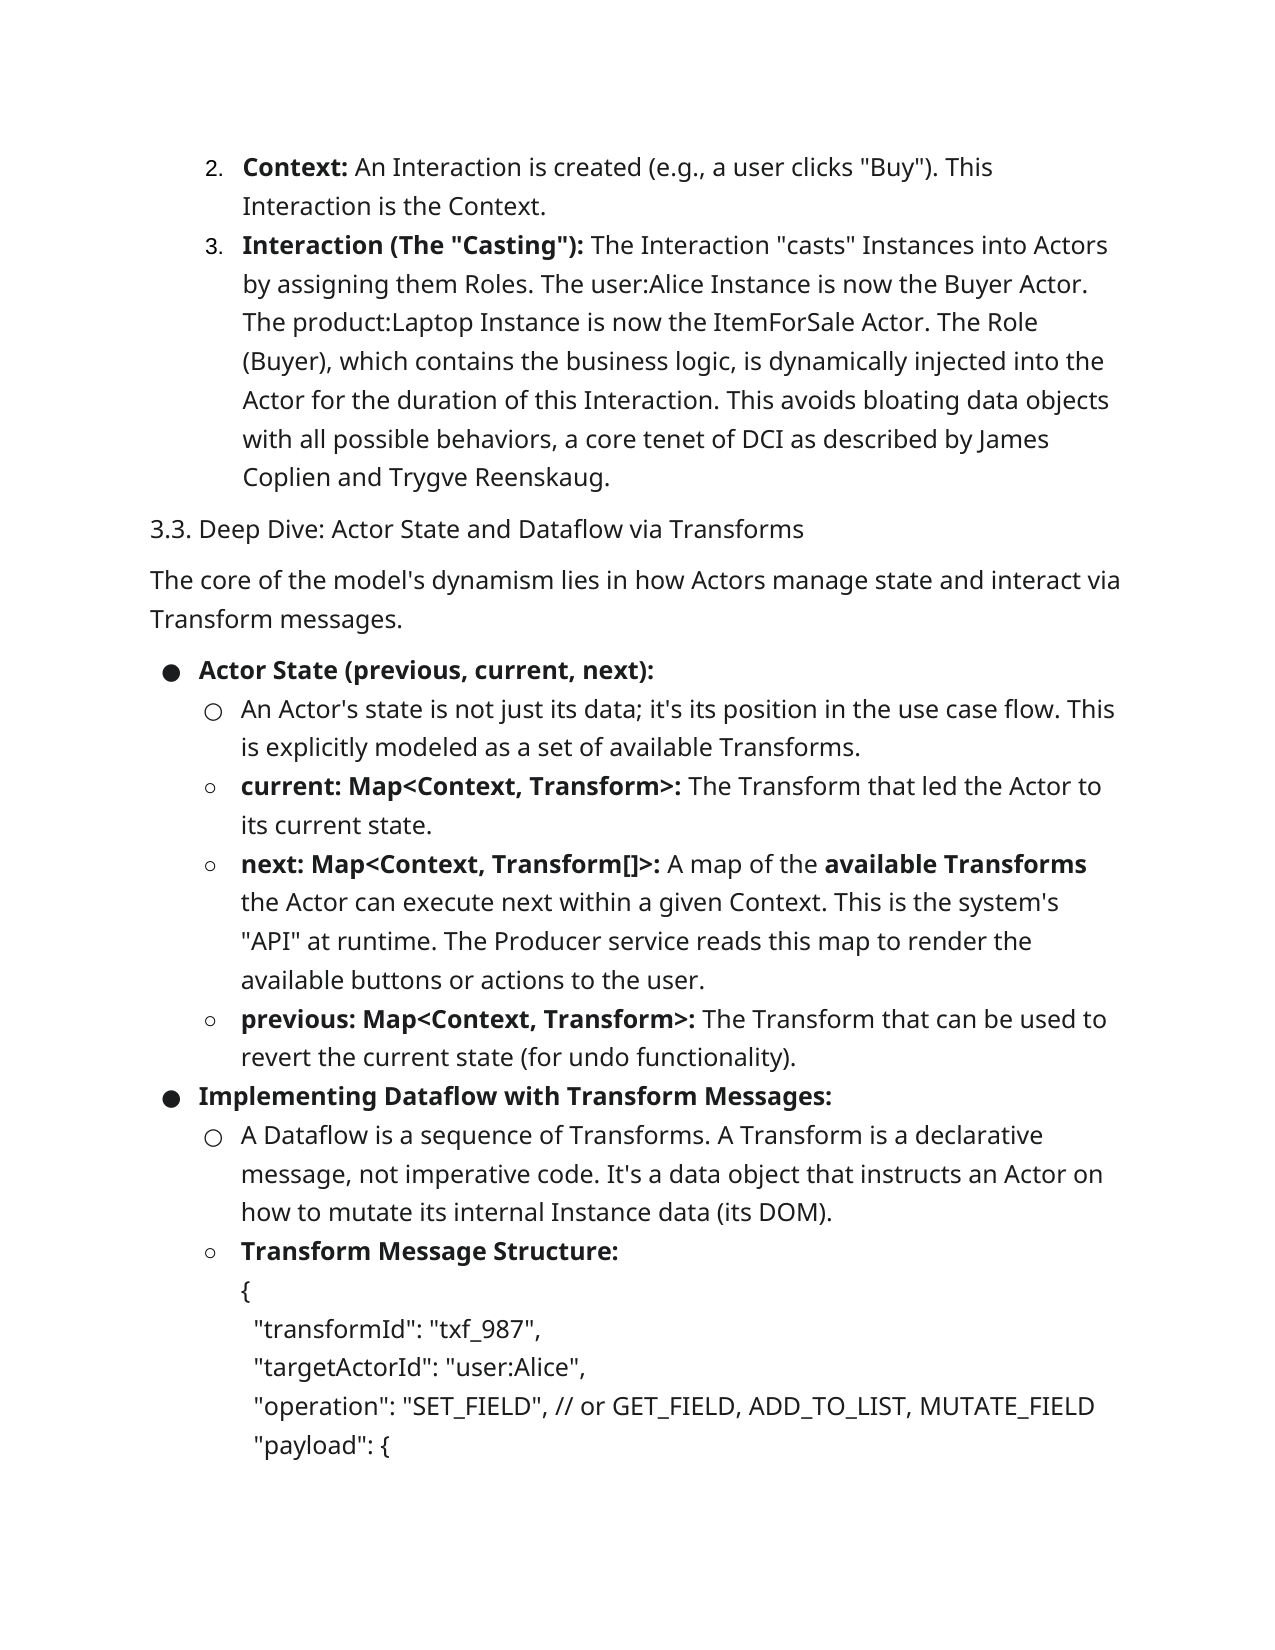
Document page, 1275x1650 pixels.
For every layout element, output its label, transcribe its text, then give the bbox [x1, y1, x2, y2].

list A Dataflow is a sequence of Transforms. A Transform is a declarative message, not imperative code. It's a data object that instructs an Actor on how to mutate its internal Instance data (its DOM). [203, 1117, 1125, 1229]
list Actor State (previous, current, next): [161, 652, 1125, 687]
list Context: An Interaction is created (e.g., a user clicks "Buy"). This Interaction is the Context. [205, 150, 1125, 223]
list next: Map<Context, Transform[]>: A map of the available Transforms the Actor can execute next within a given Context. This is the system's "API" at runtime. The Producer service reads this map to render the available buttons or actions to the user. [203, 846, 1125, 997]
text The core of the model's dynamism lies in how Actors manage state and interact via Transform messages. [150, 562, 1125, 635]
list Implementing Dataflow with Transform Messages: [161, 1079, 1125, 1113]
list Interaction (The "Casting"): The Interaction "casts" Instances into Actors by assigning them Roles. The user:Alice Instance is now the Buyer Actor. The product:Laptop Instance is now the ItemForSale Actor. The Role (Buyer), which contains the business logic, is dynamically injected into the Actor for the duration of this Interaction. This avoids bloating data objects with all possible behaviors, a core tenet of DCI as described by James Coplien and Trygve Reenskaug. [205, 227, 1125, 494]
list current: Map<Context, Transform>: The Transform that led the Actor to its current state. [203, 769, 1125, 842]
list Transform Message Structure: { "transformId": "txf_987", "targetActorId": "user:Alice", "operation": "SET_FIELD", // or GET_FIELD, ADD_TO_LIST, MUTATE_FIELD "payload": { [203, 1234, 1125, 1462]
subtitle 3.3. Deep Dive: Actor State and Dataflow via Transforms [150, 511, 1125, 545]
list previous: Map<Context, Transform>: The Transform that can be used to revert the current state (for undo functionality). [203, 1001, 1125, 1074]
list An Actor's state is not just its data; it's its position in the use case flow. This is explicitly modeled as a set of available Transforms. [203, 691, 1125, 764]
